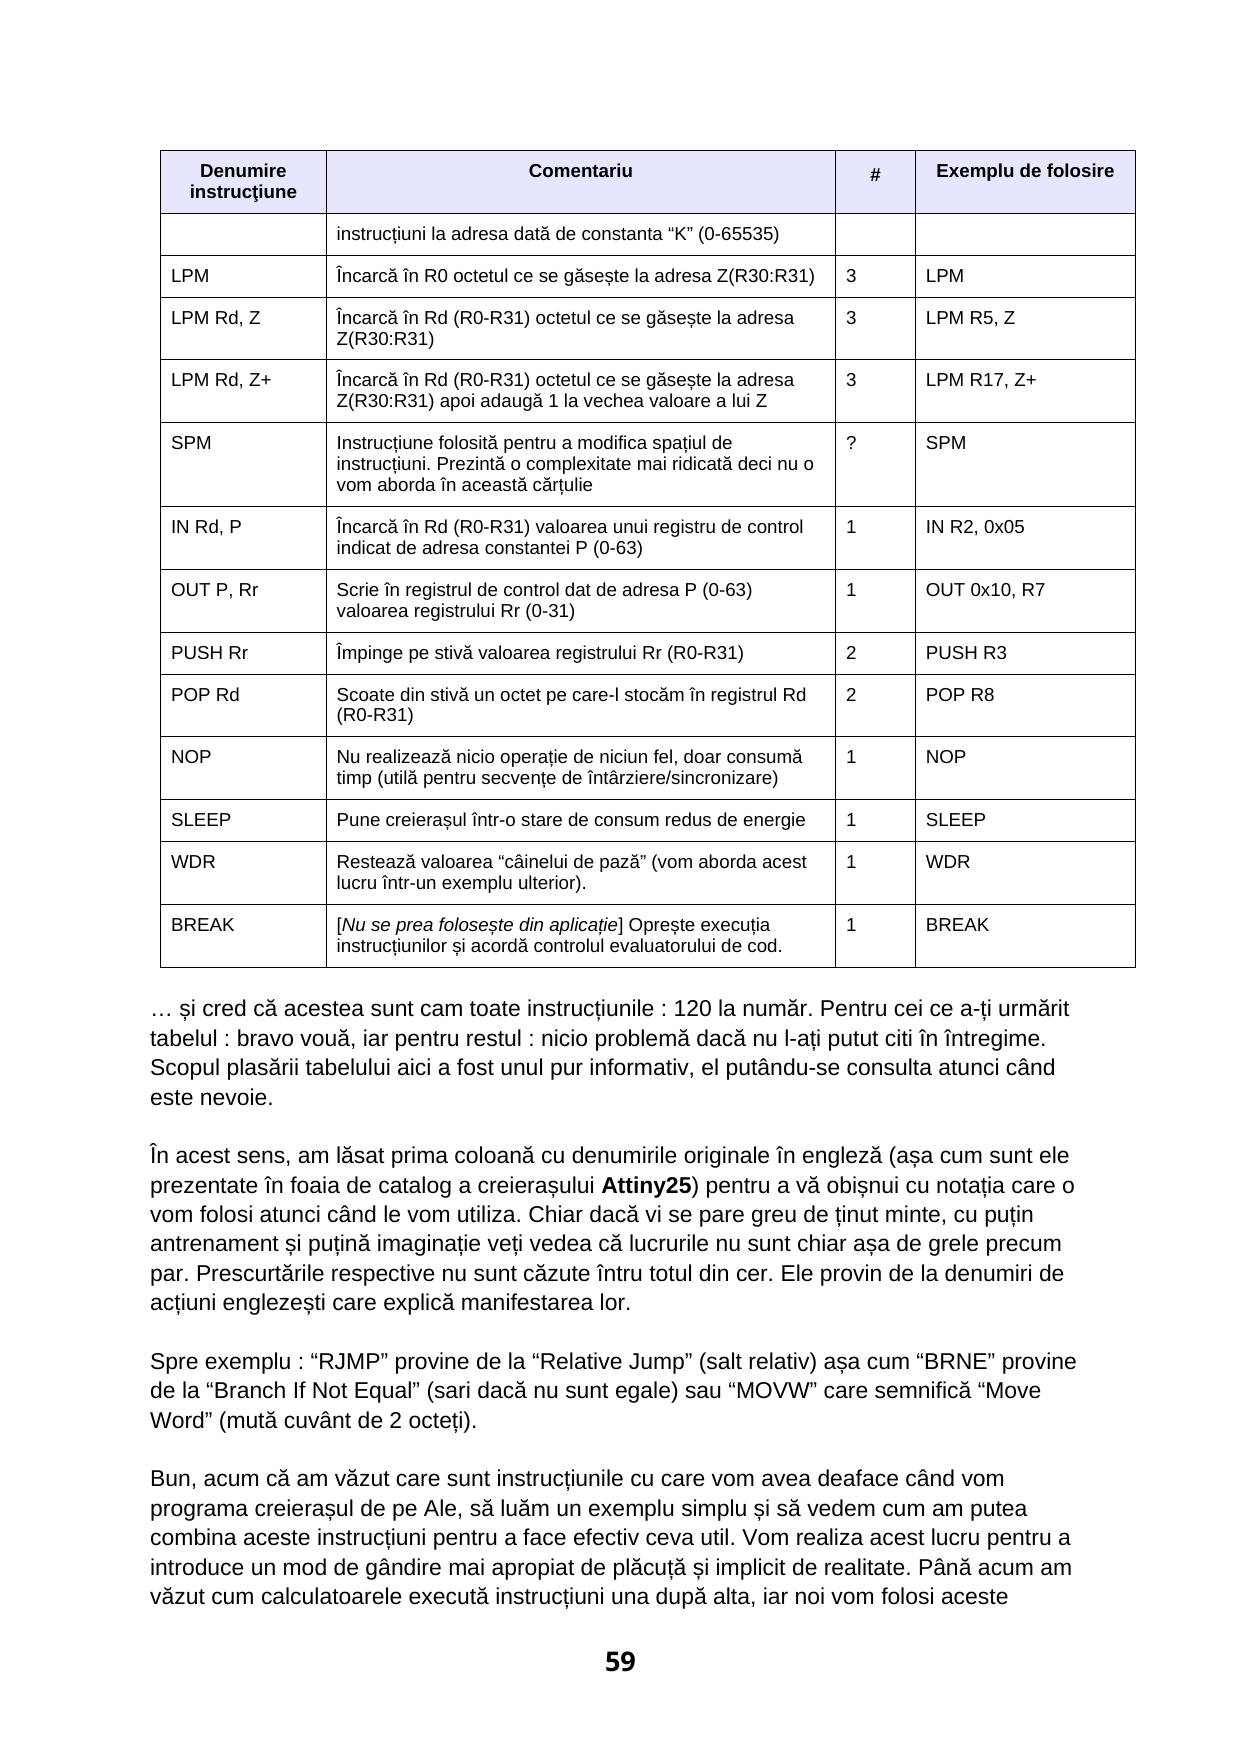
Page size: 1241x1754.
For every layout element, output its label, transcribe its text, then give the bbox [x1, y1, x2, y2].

table_cell Încarcă în R0 octetul ce se găsește la adresa Z(R30:R31) [327, 256, 835, 297]
table_cell Încarcă în Rd (R0-R31) octetul ce se găsește la adresa Z(R30:R31) [327, 298, 835, 359]
table_header Exemplu de folosire [916, 151, 1135, 213]
table_cell NOP [161, 737, 326, 799]
table_cell LPM Rd, Z+ [161, 360, 326, 422]
table_cell SPM [161, 423, 326, 506]
table_cell BREAK [916, 905, 1135, 967]
table_cell Împinge pe stivă valoarea registrului Rr (R0-R31) [327, 633, 835, 673]
table_cell 1 [836, 905, 915, 967]
table_cell NOP [916, 737, 1135, 799]
table_cell [161, 214, 326, 255]
text … și cred că acestea sunt cam toate instrucțiunile : 120 la număr. Pentru cei ce a-ți urmărit tabelul : bravo vouă, iar pentru restul : nicio problemă dacă nu l-ați putut citi în întregime. Scopul plasării tabelului aici a fost unul pur informativ, el putându-se consulta atunci când este nevoie. [150, 996, 1091, 1110]
table_cell WDR [161, 842, 326, 904]
table_cell 2 [836, 633, 915, 673]
table_cell SLEEP [161, 800, 326, 841]
table_cell Scoate din stivă un octet pe care-l stocăm în registrul Rd (R0-R31) [327, 675, 835, 736]
table_cell 1 [836, 800, 915, 841]
table_cell POP Rd [161, 675, 326, 736]
table_header # [836, 151, 915, 213]
table_cell IN Rd, P [161, 507, 326, 569]
text În acest sens, am lăsat prima coloană cu denumirile originale în engleză (așa cum sunt ele prezentate în foaia de catalog a creierașului Attiny25) pentru a vă obișnui cu notația care o vom folosi atunci când le vom utiliza. Chiar dacă vi se pare greu de ținut minte, cu puțin antrenament și puțină imaginație veți vedea că lucrurile nu sunt chiar așa de grele precum par. Prescurtările respective nu sunt căzute întru totul din cer. Ele provin de la denumiri de acțiuni englezești care explică manifestarea lor. [150, 1143, 1091, 1315]
table_cell PUSH Rr [161, 633, 326, 673]
table_cell [836, 214, 915, 255]
table_cell LPM Rd, Z [161, 298, 326, 359]
table_cell IN R2, 0x05 [916, 507, 1135, 569]
table_cell BREAK [161, 905, 326, 967]
table_cell Nu realizează nicio operație de niciun fel, doar consumă timp (utilă pentru secvențe de întârziere/sincronizare) [327, 737, 835, 799]
table_cell Instrucțiune folosită pentru a modifica spațiul de instrucțiuni. Prezintă o complexitate mai ridicată deci nu o vom aborda în această cărțulie [327, 423, 835, 506]
table_cell ? [836, 423, 915, 506]
table_cell [916, 214, 1135, 255]
table_cell POP R8 [916, 675, 1135, 736]
table_cell 1 [836, 507, 915, 569]
table_cell 1 [836, 737, 915, 799]
table_cell Restează valoarea “câinelui de pază” (vom aborda acest lucru într-un exemplu ulterior). [327, 842, 835, 904]
text Spre exemplu : “RJMP” provine de la “Relative Jump” (salt relativ) așa cum “BRNE” provine de la “Branch If Not Equal” (sari dacă nu sunt egale) sau “MOVW” care semnifică “Move Word” (mută cuvânt de 2 octeți). [150, 1348, 1091, 1433]
table_cell SLEEP [916, 800, 1135, 841]
table_cell [Nu se prea folosește din aplicație] Oprește execuția instrucțiunilor și acordă controlul evaluatorului de cod. [327, 905, 835, 967]
table_cell 3 [836, 298, 915, 359]
table_cell Pune creierașul într-o stare de consum redus de energie [327, 800, 835, 841]
table_header Denumire instrucţiune [161, 151, 326, 213]
table_cell Scrie în registrul de control dat de adresa P (0-63) valoarea registrului Rr (0-31) [327, 570, 835, 632]
table_cell Încarcă în Rd (R0-R31) valoarea unui registru de control indicat de adresa constantei P (0-63) [327, 507, 835, 569]
table_cell WDR [916, 842, 1135, 904]
table_cell 2 [836, 675, 915, 736]
table_cell 3 [836, 360, 915, 422]
table_cell LPM [916, 256, 1135, 297]
table_cell LPM R17, Z+ [916, 360, 1135, 422]
table_cell 1 [836, 842, 915, 904]
table_cell PUSH R3 [916, 633, 1135, 673]
table_cell SPM [916, 423, 1135, 506]
text Bun, acum că am văzut care sunt instrucțiunile cu care vom avea deaface când vom programa creierașul de pe Ale, să luăm un exemplu simplu și să vedem cum am putea combina aceste instrucțiuni pentru a face efectiv ceva util. Vom realiza acest lucru pentru a introduce un mod de gândire mai apropiat de plăcuță și implicit de realitate. Până acum am văzut cum calculatoarele execută instrucțiuni una după alta, iar noi vom folosi aceste [150, 1466, 1091, 1609]
table_cell 3 [836, 256, 915, 297]
table_cell LPM R5, Z [916, 298, 1135, 359]
table_cell 1 [836, 570, 915, 632]
table_cell instrucțiuni la adresa dată de constanta “K” (0-65535) [327, 214, 835, 255]
table_cell OUT 0x10, R7 [916, 570, 1135, 632]
table_cell Încarcă în Rd (R0-R31) octetul ce se găsește la adresa Z(R30:R31) apoi adaugă 1 la vechea valoare a lui Z [327, 360, 835, 422]
table_cell LPM [161, 256, 326, 297]
table_header Comentariu [327, 151, 835, 213]
table_cell OUT P, Rr [161, 570, 326, 632]
